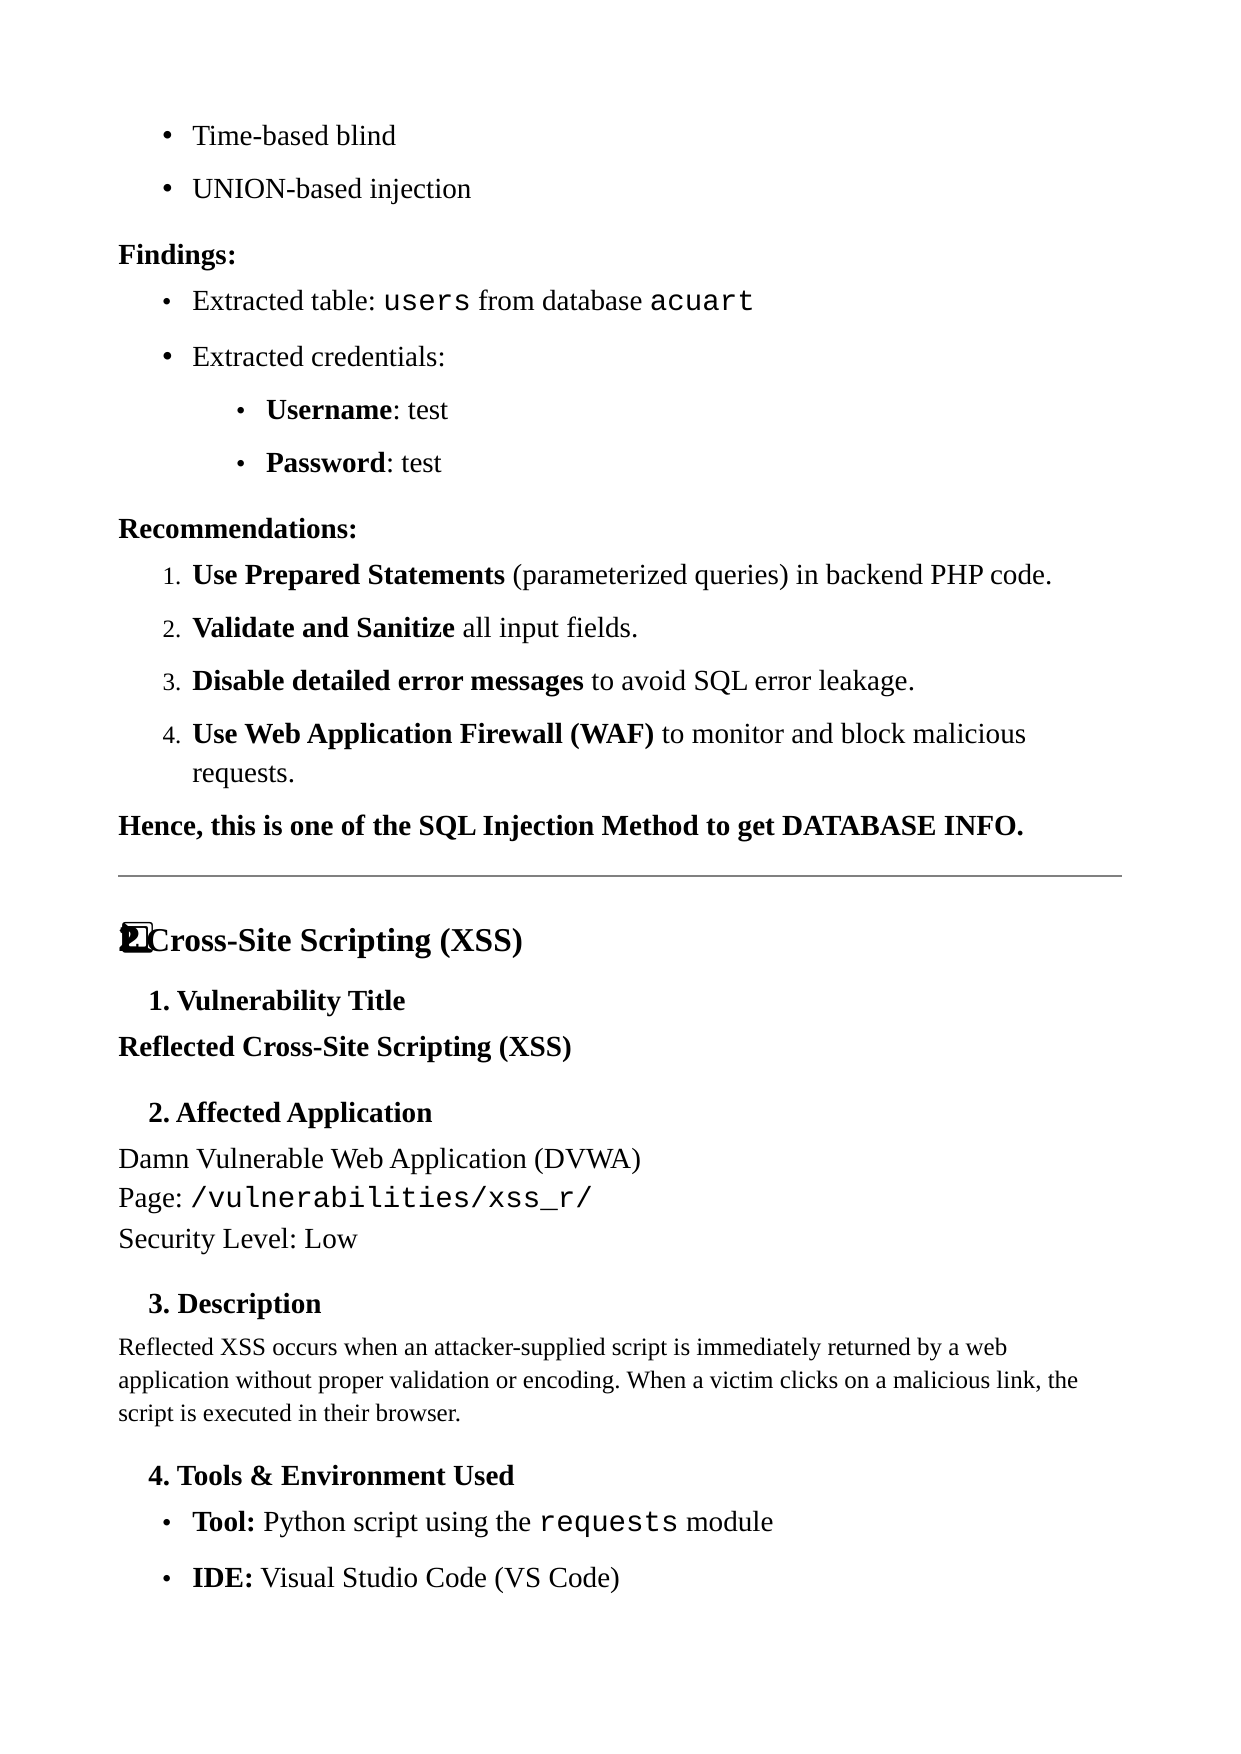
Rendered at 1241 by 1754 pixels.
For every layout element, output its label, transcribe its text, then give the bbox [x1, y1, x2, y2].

subtitle 🔹 1. Vulnerability Title [118, 983, 1122, 1017]
subtitle 🔹 2. Affected Application [118, 1095, 1122, 1129]
text Reflected XSS occurs when an attacker-supplied script is immediately returned by a web application without proper validation or encoding. When a victim clicks on a malicious link, the script is executed in their browser. [118, 1332, 1122, 1427]
text Reflected Cross-Site Scripting (XSS) [118, 1029, 1122, 1063]
list Use Prepared Statements (parameterized queries) in backend PHP code. [162, 557, 1122, 591]
list Validate and Sanitize all input fields. [162, 610, 1122, 644]
list Extracted credentials: [162, 339, 1122, 373]
list Username: test [236, 392, 1122, 426]
list Password: test [236, 445, 1122, 479]
subtitle Findings: [118, 237, 1122, 271]
list Time-based blind [162, 118, 1122, 152]
list IDE: Visual Studio Code (VS Code) [162, 1561, 1122, 1594]
subtitle 2️⃣ Cross-Site Scripting (XSS) [118, 920, 1122, 958]
subtitle 🔹 3. Description [118, 1286, 1122, 1320]
list Use Web Application Firewall (WAF) to monitor and block malicious requests. [162, 716, 1122, 788]
list UNION-based injection [162, 171, 1122, 205]
text Hence, this is one of the SQL Injection Method to get DATABASE INFO. [118, 808, 1122, 842]
list Disable detailed error messages to avoid SQL error leakage. [162, 663, 1122, 697]
text Damn Vulnerable Web Application (DVWA) Page: /vulnerabilities/xss_r/ Security Level: Low [118, 1141, 1122, 1254]
subtitle 🔹 4. Tools & Environment Used [118, 1458, 1122, 1492]
list Tool: Python script using the requests module [162, 1504, 1122, 1541]
list Extracted table: users from database acuart [162, 283, 1122, 319]
subtitle Recommendations: [118, 511, 1122, 544]
